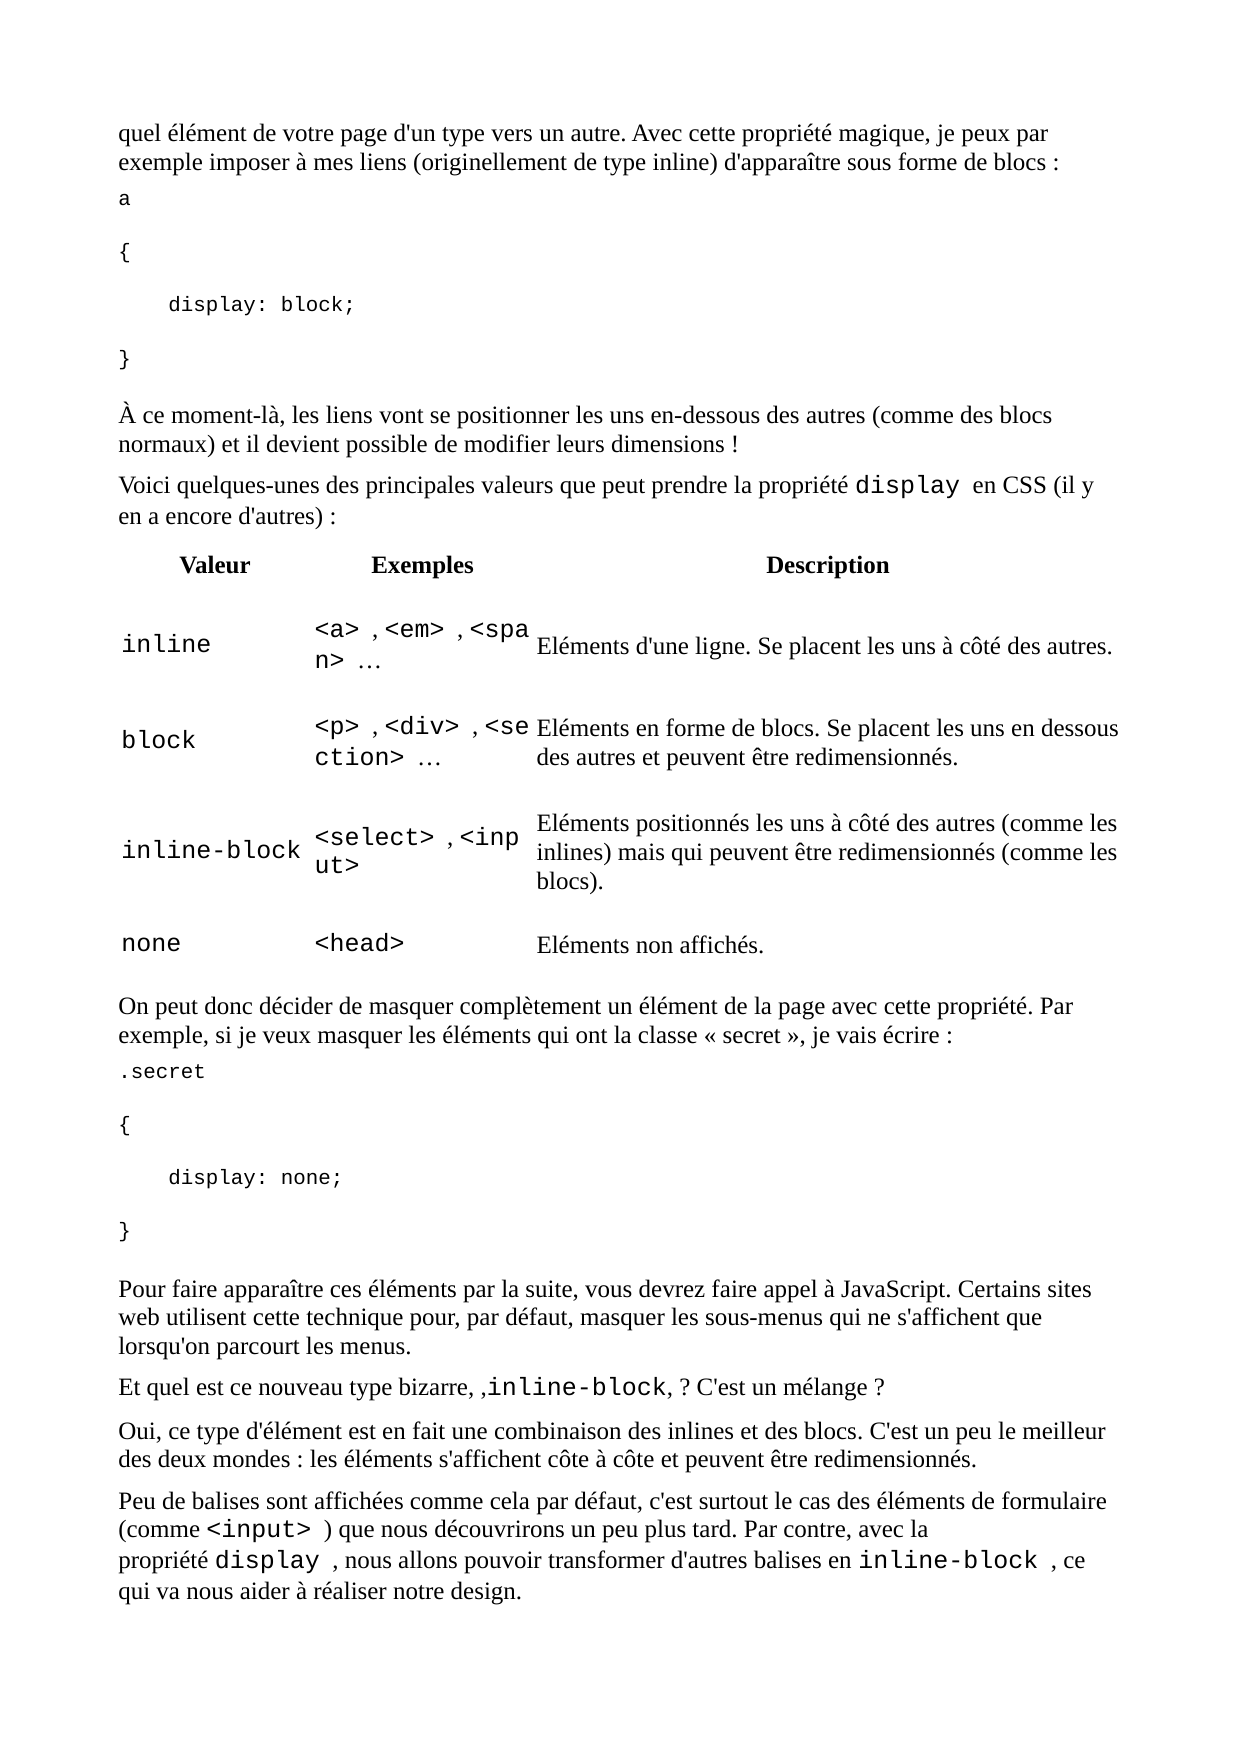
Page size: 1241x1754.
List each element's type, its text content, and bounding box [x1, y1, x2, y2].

text À ce moment-là, les liens vont se positionner les uns en-dessous des autres (comme des blocs normaux) et il devient possible de modifier leurs dimensions ! [118, 401, 1122, 458]
text .secret [118, 1061, 1122, 1085]
table_cell inline [118, 612, 311, 708]
text Pour faire apparaître ces éléments par la suite, vous devrez faire appel à JavaScript. Certains sites web utilisent cette technique pour, par défaut, masquer les sous-menus qui ne s'affichent que lorsqu'on parcourt les menus. [118, 1274, 1122, 1360]
text Oui, ce type d'élément est en fait une combinaison des inlines et des blocs. C'est un peu le meilleur des deux mondes : les éléments s'affichent côte à côte et peuvent être redimensionnés. [118, 1416, 1122, 1473]
table_cell inline-block [118, 806, 311, 927]
table_cell Eléments en forme de blocs. Se placent les uns en dessous des autres et peuvent être redimensionnés. [534, 709, 1122, 806]
table_header Valeur [118, 548, 311, 612]
text quel élément de votre page d'un type vers un autre. Avec cette propriété magique, je peux par exemple imposer à mes liens (originellement de type inline) d'apparaître sous forme de blocs : [118, 118, 1122, 176]
table_header Description [534, 548, 1122, 612]
text display: block; [118, 294, 1122, 318]
table_cell <head> [311, 927, 533, 991]
text Voici quelques-unes des principales valeurs que peut prendre la propriété display en CSS (il y en a encore d'autres) : [118, 471, 1122, 530]
text Peu de balises sont affichées comme cela par défaut, c'est surtout le cas des éléments de formulaire (comme <input> ) que nous découvrirons un peu plus tard. Par contre, avec la propriété display , nous allons pouvoir transformer d'autres balises en inline-block , ce qui va nous aider à réaliser notre design. [118, 1486, 1122, 1605]
text display: none; [118, 1167, 1122, 1191]
table_cell none [118, 927, 311, 991]
table_cell Eléments d'une ligne. Se placent les uns à côté des autres. [534, 612, 1122, 708]
table_cell <a> , <em> , <span> … [311, 612, 533, 708]
table_cell <select> , <input> [311, 806, 533, 927]
text Et quel est ce nouveau type bizarre, ,inline-block, ? C'est un mélange ? [118, 1372, 1122, 1403]
text { [118, 1114, 1122, 1138]
table_cell Eléments positionnés les uns à côté des autres (comme les inlines) mais qui peuvent être redimensionnés (comme les blocs). [534, 806, 1122, 927]
text } [118, 1221, 1122, 1244]
table_cell block [118, 709, 311, 806]
table_header Exemples [311, 548, 533, 612]
text { [118, 241, 1122, 265]
text a [118, 188, 1122, 212]
text } [118, 347, 1122, 371]
text On peut donc décider de masquer complètement un élément de la page avec cette propriété. Par exemple, si je veux masquer les éléments qui ont la classe « secret », je vais écrire : [118, 991, 1122, 1049]
table_cell <p> , <div> , <section> … [311, 709, 533, 806]
table_cell Eléments non affichés. [534, 927, 1122, 991]
